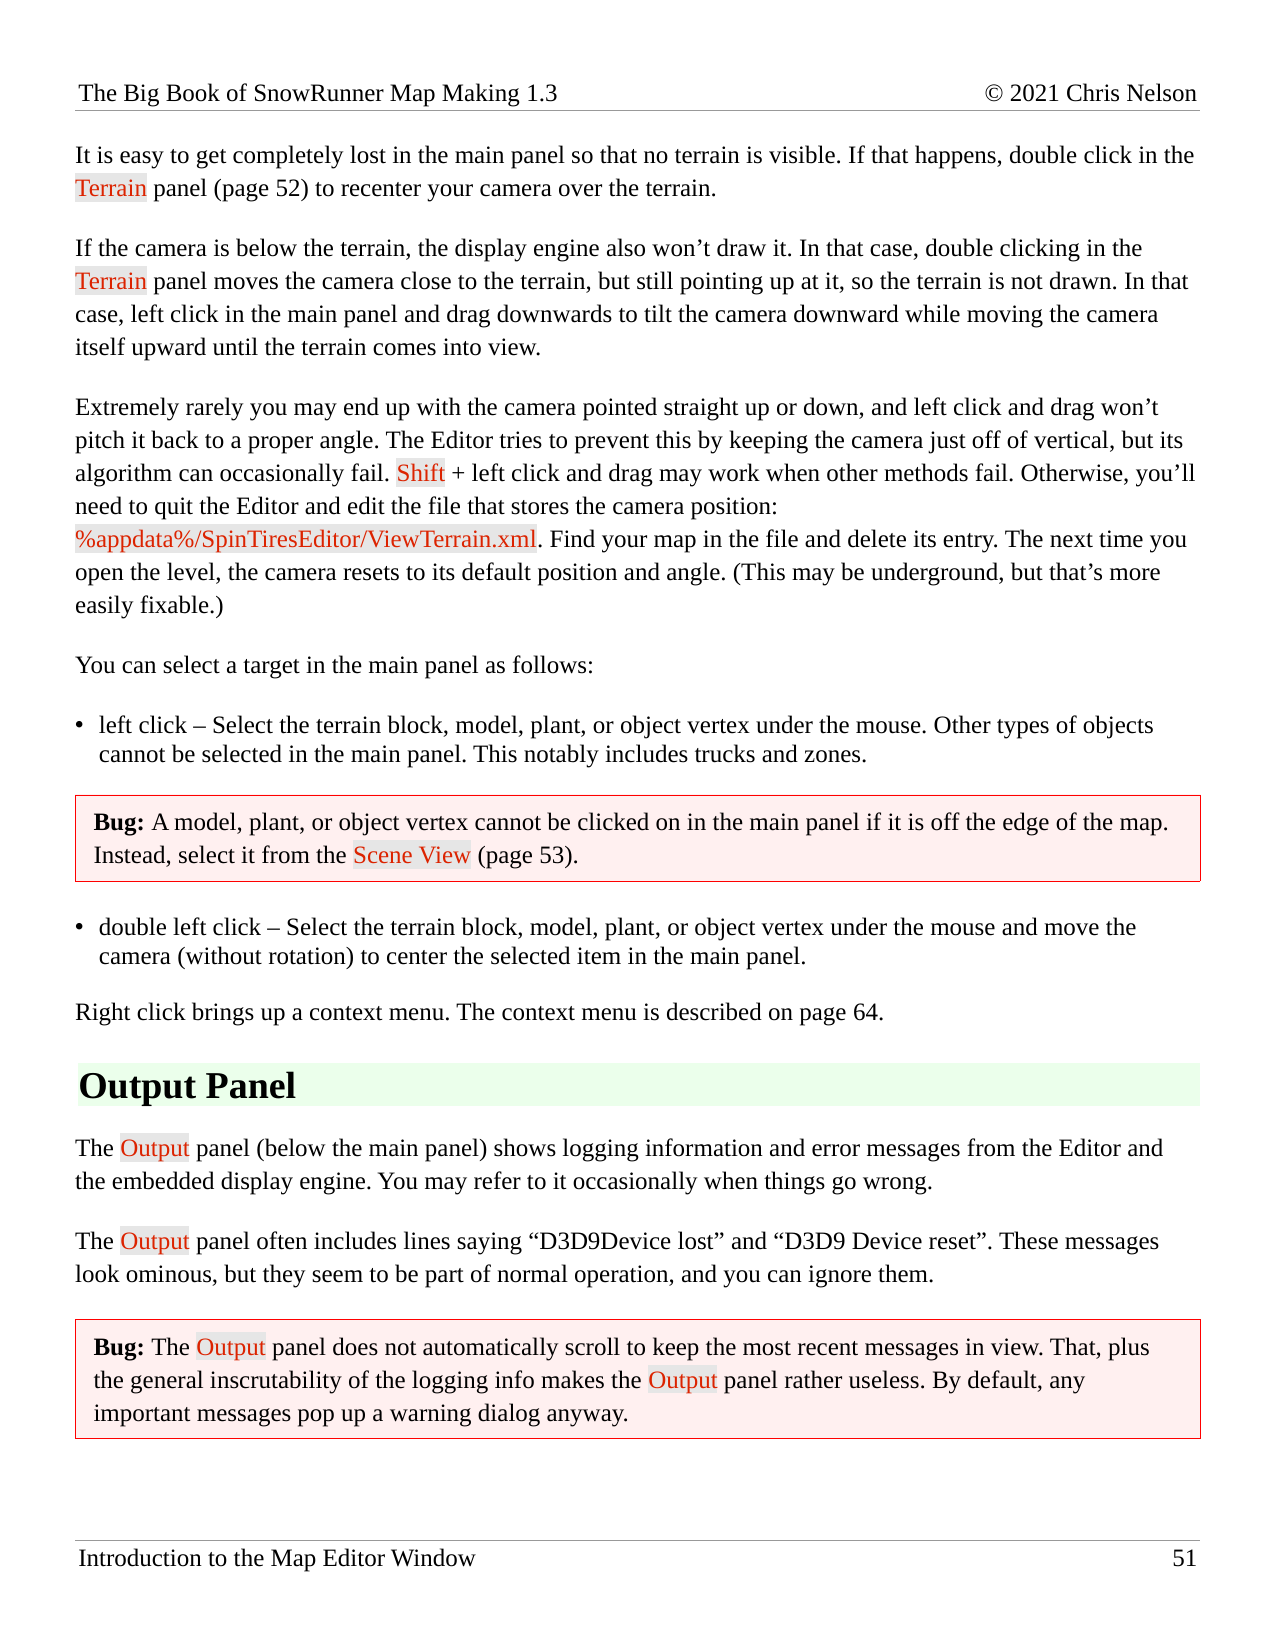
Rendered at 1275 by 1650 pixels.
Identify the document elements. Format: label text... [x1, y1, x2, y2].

subtitle Output Panel [78, 1063, 1200, 1106]
text If the camera is below the terrain, the display engine also won’t draw it. In that case, double clicking in the Terrain panel moves the camera close to the terrain, but still pointing up at it, so the terrain is not drawn. In that case, left click in the main panel and drag downwards to tilt the camera downward while moving the camera itself upward until the terrain comes into view. [75, 233, 1200, 361]
text Extremely rarely you may end up with the camera pointed straight up or down, and left click and drag won’t pitch it back to a proper angle. The Editor tries to prevent this by keeping the camera just off of vertical, but its algorithm can occasionally fail. Shift + left click and drag may work when other methods fail. Otherwise, you’ll need to quit the Editor and edit the file that stores the camera position: %appdata%/SpinTiresEditor/ViewTerrain.xml. Find your map in the file and delete its entry. The next time you open the level, the camera resets to its default position and angle. (This may be underground, but that’s more easily fixable.) [75, 392, 1200, 619]
text Right click brings up a context menu. The context menu is described on page 64. [75, 997, 1200, 1025]
text You can select a target in the main panel as follows: [75, 650, 1200, 679]
list A model, plant, or object vertex cannot be clicked on in the main panel if it is off the edge of the map. Instead, select it from the Scene View (page 53). [76, 796, 1200, 881]
list left click – Select the terrain block, model, plant, or object vertex under the mouse. Other types of objects cannot be selected in the main panel. This notably includes trucks and zones. [75, 710, 1200, 768]
text The Output panel (below the main panel) shows logging information and error messages from the Editor and the embedded display engine. You may refer to it occasionally when things go wrong. [75, 1133, 1200, 1195]
text The Output panel often includes lines saying “D3D9Device lost” and “D3D9 Device reset”. These messages look ominous, but they seem to be part of normal operation, and you can ignore them. [75, 1226, 1200, 1288]
list double left click – Select the terrain block, model, plant, or object vertex under the mouse and move the camera (without rotation) to center the selected item in the main panel. [75, 912, 1200, 970]
list The Output panel does not automatically scroll to keep the most recent messages in view. That, plus the general inscrutability of the logging info makes the Output panel rather useless. By default, any important messages pop up a warning dialog anyway. [76, 1320, 1200, 1438]
text It is easy to get completely lost in the main panel so that no terrain is visible. If that happens, double click in the Terrain panel (page 52) to recenter your camera over the terrain. [75, 140, 1200, 202]
